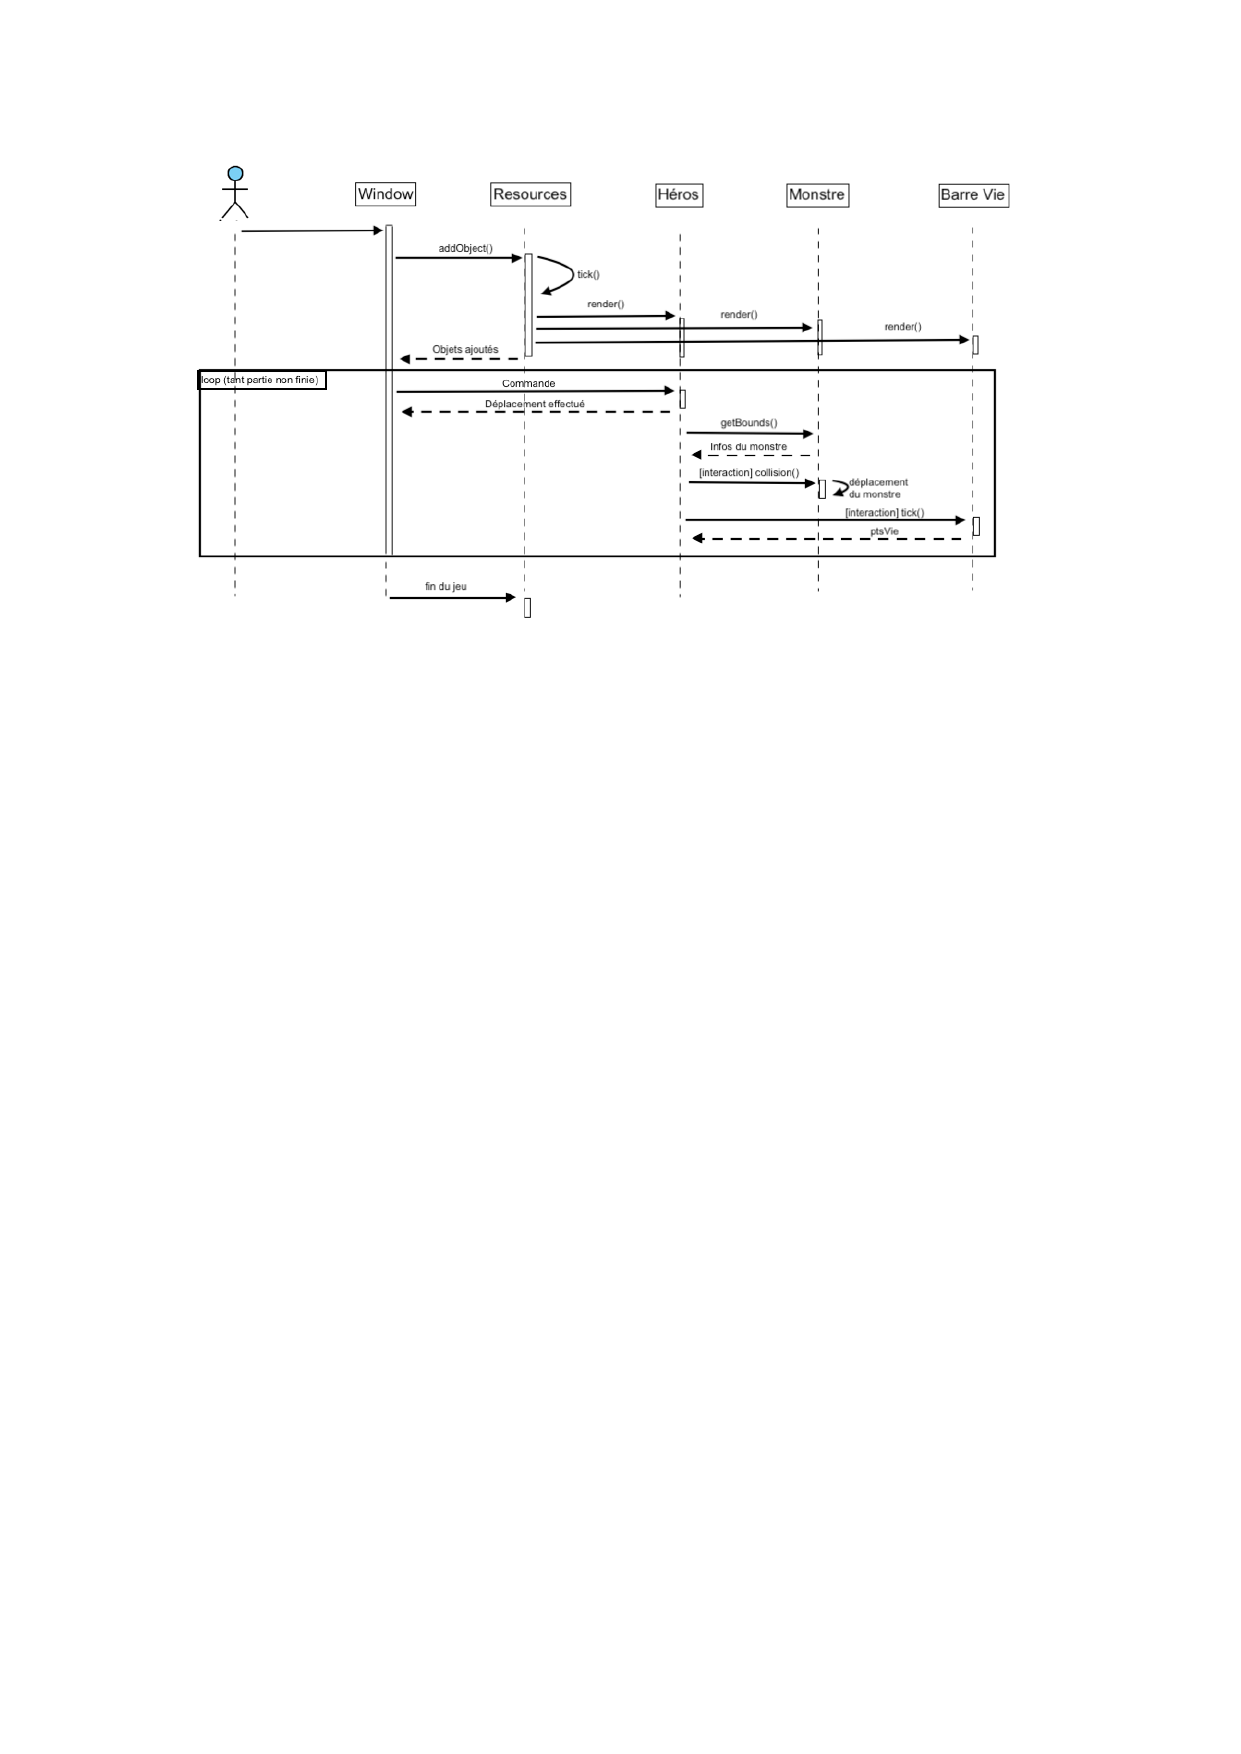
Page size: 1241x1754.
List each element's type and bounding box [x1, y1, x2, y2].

picture [136, 157, 1082, 643]
